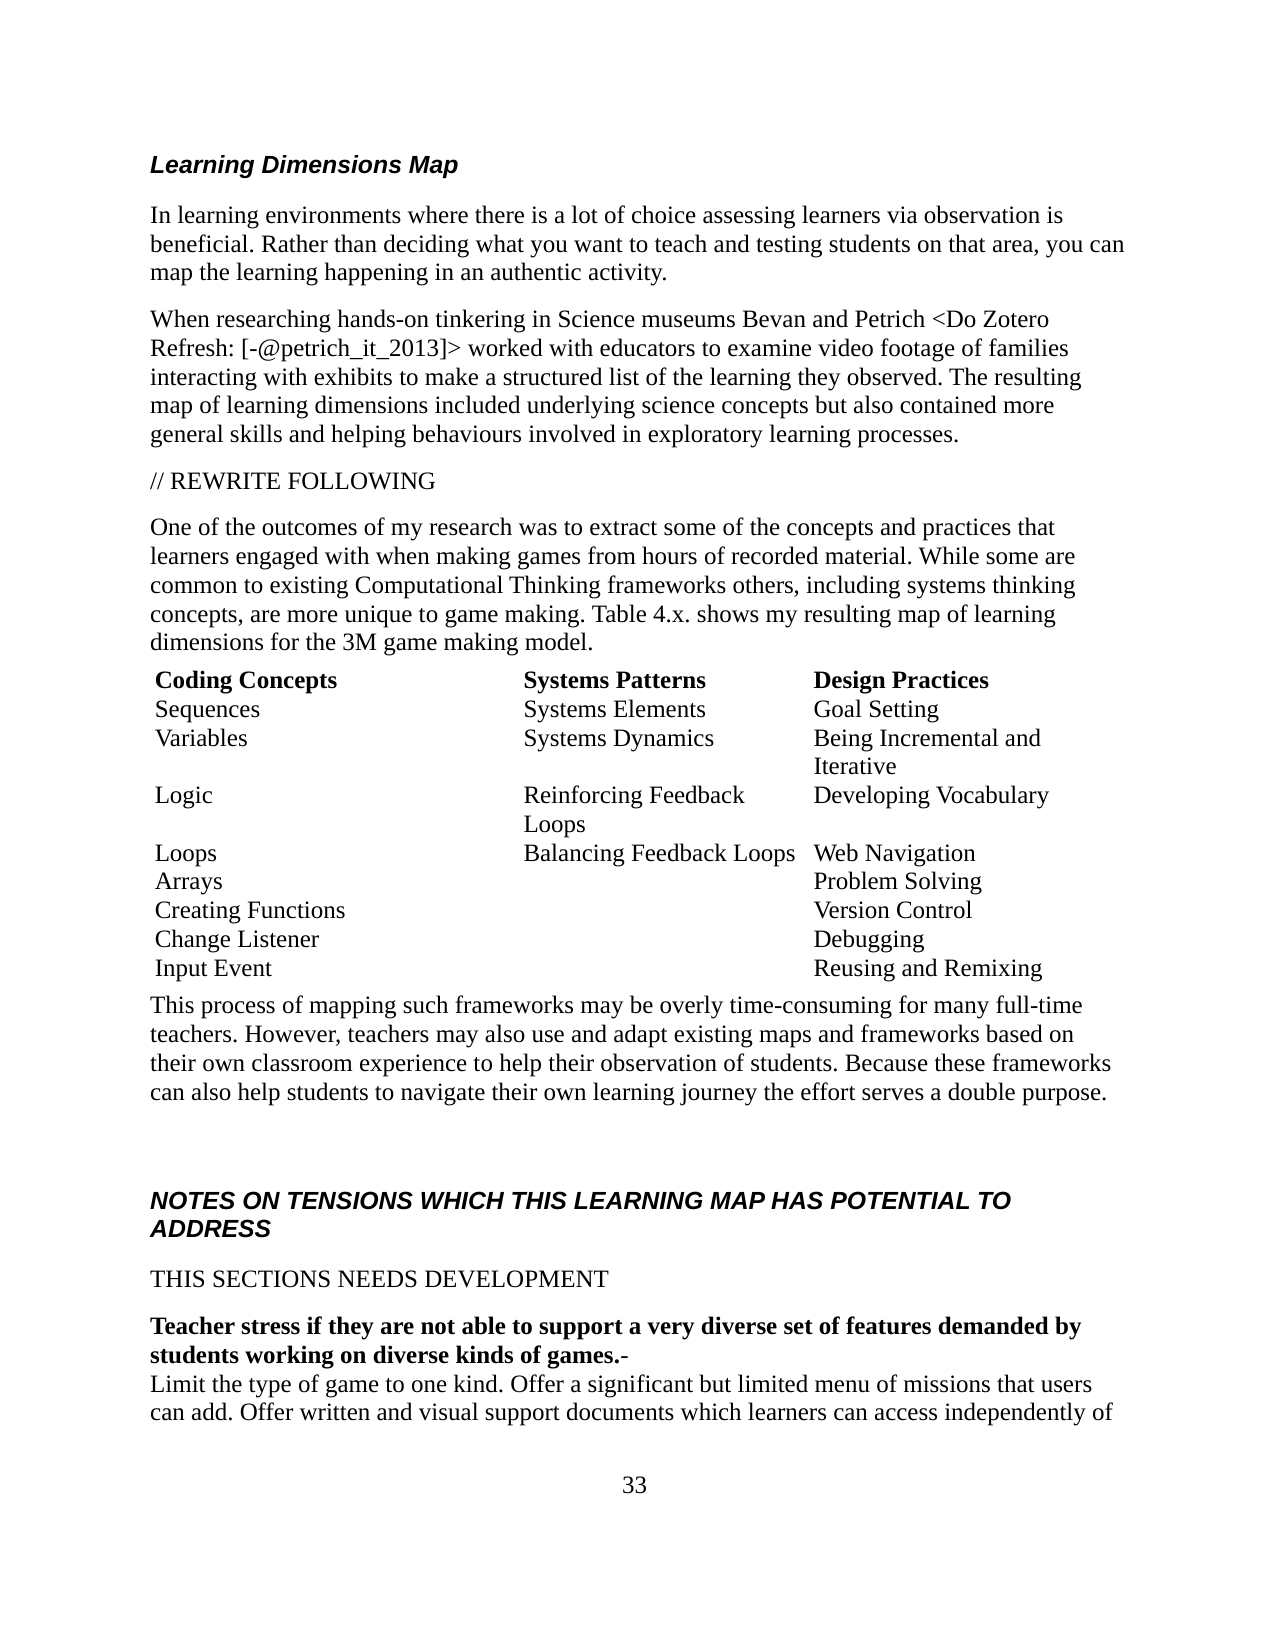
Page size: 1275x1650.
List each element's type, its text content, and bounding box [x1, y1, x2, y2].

text THIS SECTIONS NEEDS DEVELOPMENT [150, 1264, 1125, 1293]
text // REWRITE FOLLOWING [150, 466, 1125, 494]
text One of the outcomes of my research was to extract some of the concepts and practices that learners engaged with when making games from hours of recorded material. While some are common to existing Computational Thinking frameworks others, including systems thinking concepts, are more unique to game making. Table 4.x. shows my resulting map of learning dimensions for the 3M game making model. [150, 512, 1125, 656]
table_cell Problem Solving [809, 866, 1125, 895]
table_header Design Practices [809, 665, 1125, 694]
table_cell Being Incremental and Iterative [809, 723, 1125, 780]
table_cell Change Listener [150, 924, 519, 953]
table_cell [519, 895, 809, 924]
table_cell Logic [150, 780, 519, 838]
table_cell Version Control [809, 895, 1125, 924]
table_cell Loops [150, 838, 519, 866]
table_cell Reusing and Remixing [809, 953, 1125, 981]
table_cell Web Navigation [809, 838, 1125, 866]
table_cell [519, 953, 809, 981]
table_cell Balancing Feedback Loops [519, 838, 809, 866]
table_cell Goal Setting [809, 694, 1125, 723]
table_cell Creating Functions [150, 895, 519, 924]
text This process of mapping such frameworks may be overly time-consuming for many full-time teachers. However, teachers may also use and adapt existing maps and frameworks based on their own classroom experience to help their observation of students. Because these frameworks can also help students to navigate their own learning journey the effort serves a double purpose. [150, 990, 1125, 1105]
table_cell Sequences [150, 694, 519, 723]
text In learning environments where there is a lot of choice assessing learners via observation is beneficial. Rather than deciding what you want to teach and testing students on that area, you can map the learning happening in an authentic activity. [150, 200, 1125, 286]
table_cell Debugging [809, 924, 1125, 953]
table_cell Variables [150, 723, 519, 780]
table_cell Systems Dynamics [519, 723, 809, 780]
subtitle NOTES ON TENSIONS WHICH THIS LEARNING MAP HAS POTENTIAL TO ADDRESS [150, 1186, 1125, 1243]
table_cell Arrays [150, 866, 519, 895]
text Teacher stress if they are not able to support a very diverse set of features demanded by students working on diverse kinds of games.- Limit the type of game to one kind. Offer a significant but limited menu of missions that users can add. Offer written and visual support documents which learners can access independently of [150, 1311, 1125, 1426]
table_cell Input Event [150, 953, 519, 981]
table_header Coding Concepts [150, 665, 519, 694]
text When researching hands-on tinkering in Science museums Bevan and Petrich <Do Zotero Refresh: [-@petrich_it_2013]> worked with educators to examine video footage of families interacting with exhibits to make a structured list of the learning they observed. The resulting map of learning dimensions included underlying science concepts but also contained more general skills and helping behaviours involved in exploratory learning processes. [150, 304, 1125, 448]
table_cell Developing Vocabulary [809, 780, 1125, 838]
table_cell [519, 866, 809, 895]
subtitle Learning Dimensions Map [150, 150, 1125, 178]
table_cell Systems Elements [519, 694, 809, 723]
table_header Systems Patterns [519, 665, 809, 694]
table_cell Reinforcing Feedback Loops [519, 780, 809, 838]
table_cell [519, 924, 809, 953]
